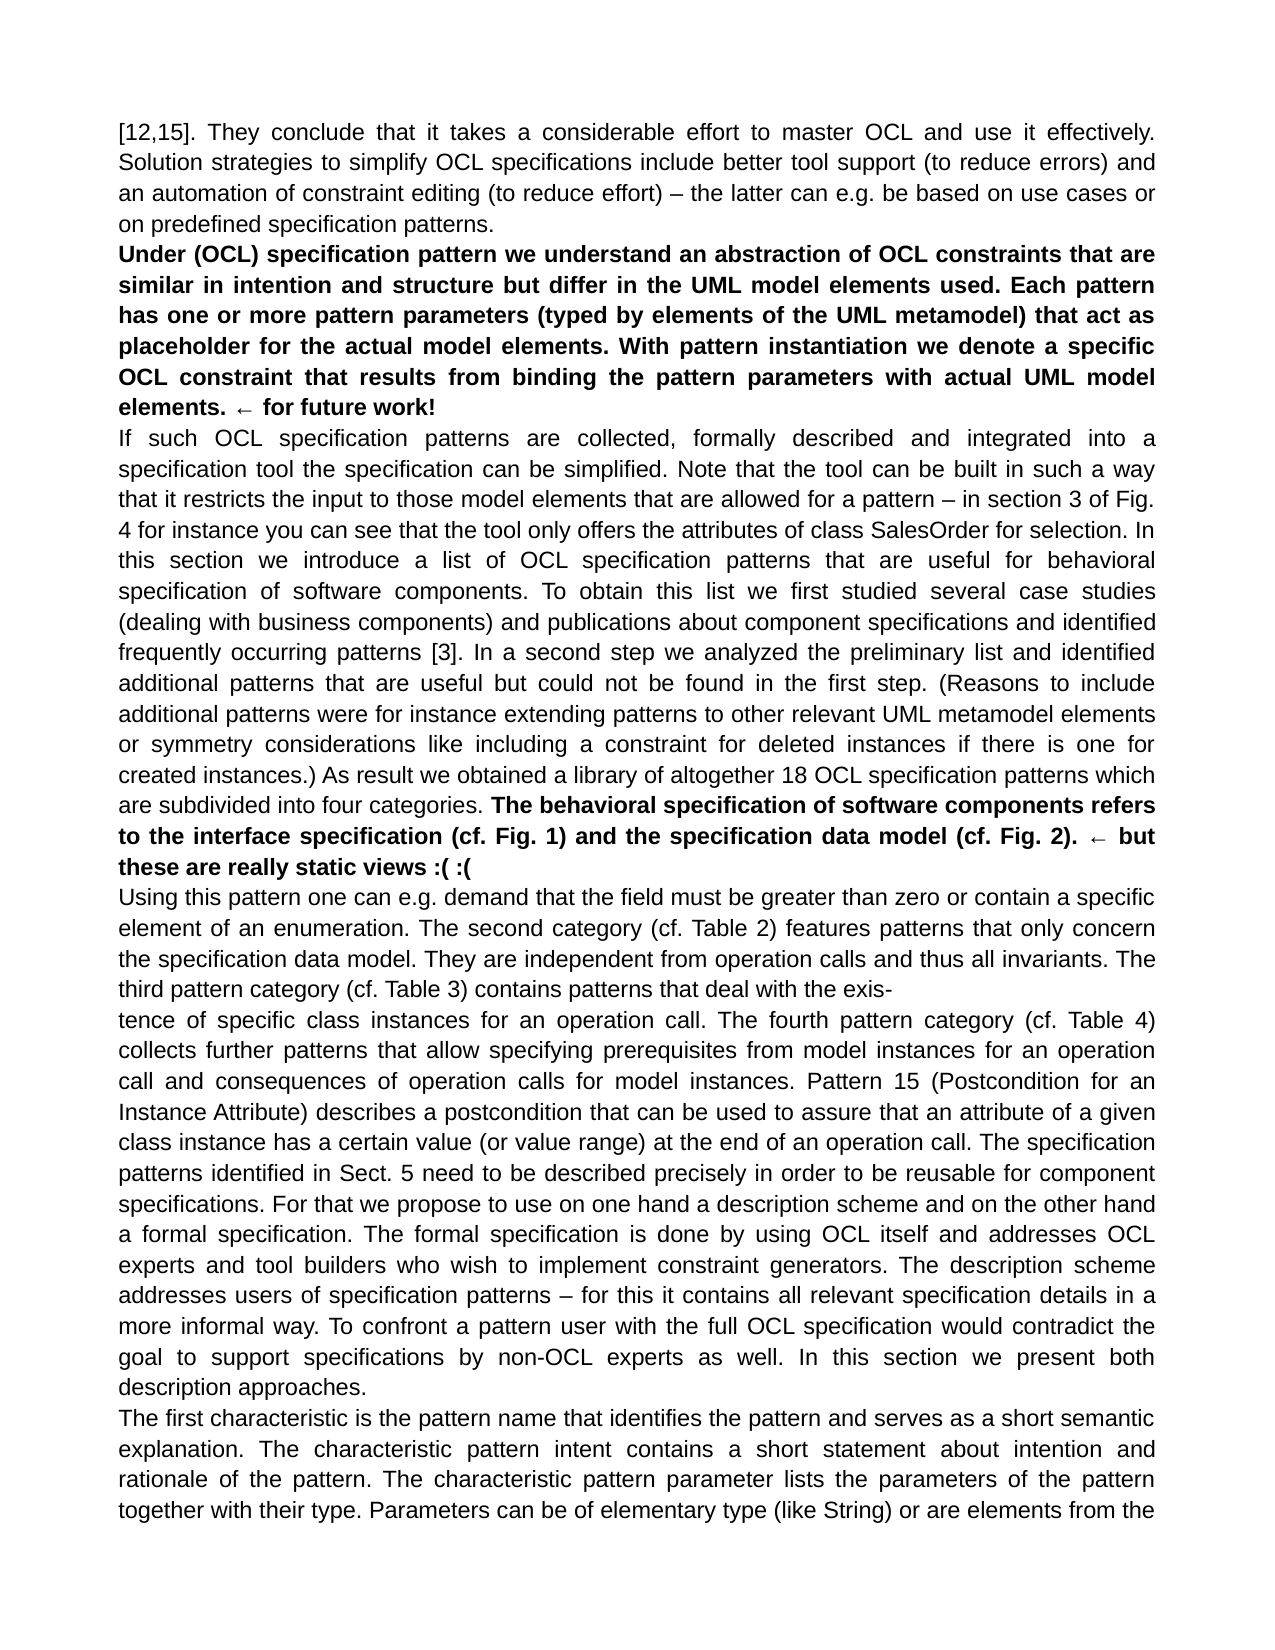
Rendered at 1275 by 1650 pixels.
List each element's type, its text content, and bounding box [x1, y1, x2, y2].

text Using this pattern one can e.g. demand that the field must be greater than zero or contain a specific element of an enumeration. The second category (cf. Table 2) features patterns that only concern the specification data model. They are independent from operation calls and thus all invariants. The third pattern category (cf. Table 3) contains patterns that deal with the exis- [118, 884, 1157, 1002]
text The first characteristic is the pattern name that identifies the pattern and serves as a short semantic explanation. The characteristic pattern intent contains a short statement about intention and rationale of the pattern. The characteristic pattern parameter lists the parameters of the pattern together with their type. Parameters can be of elementary type (like String) or are elements from the [118, 1404, 1157, 1523]
text tence of specific class instances for an operation call. The fourth pattern category (cf. Table 4) collects further patterns that allow specifying prerequisites from model instances for an operation call and consequences of operation calls for model instances. Pattern 15 (Postcondition for an Instance Attribute) describes a postcondition that can be used to assure that an attribute of a given class instance has a certain value (or value range) at the end of an operation call. The specification patterns identified in Sect. 5 need to be described precisely in order to be reusable for component specifications. For that we propose to use on one hand a description scheme and on the other hand a formal specification. The formal specification is done by using OCL itself and addresses OCL experts and tool builders who wish to implement constraint generators. The description scheme addresses users of specification patterns – for this it contains all relevant specification details in a more informal way. To confront a pattern user with the full OCL specification would contradict the goal to support specifications by non-OCL experts as well. In this section we present both description approaches. [118, 1006, 1157, 1401]
text [12,15]. They conclude that it takes a considerable effort to master OCL and use it effectively. Solution strategies to simplify OCL specifications include better tool support (to reduce errors) and an automation of constraint editing (to reduce effort) – the latter can e.g. be based on use cases or on predefined specification patterns. [118, 118, 1157, 237]
text Under (OCL) specification pattern we understand an abstraction of OCL constraints that are similar in intention and structure but differ in the UML model elements used. Each pattern has one or more pattern parameters (typed by elements of the UML metamodel) that act as placeholder for the actual model elements. With pattern instantiation we denote a specific OCL constraint that results from binding the pattern parameters with actual UML model elements. ← for future work! [118, 241, 1157, 421]
text If such OCL specification patterns are collected, formally described and integrated into a specification tool the specification can be simplified. Note that the tool can be built in such a way that it restricts the input to those model elements that are allowed for a pattern – in section 3 of Fig. 4 for instance you can see that the tool only offers the attributes of class SalesOrder for selection. In this section we introduce a list of OCL specification patterns that are useful for behavioral specification of software components. To obtain this list we first studied several case studies (dealing with business components) and publications about component specifications and identified frequently occurring patterns [3]. In a second step we analyzed the preliminary list and identified additional patterns that are useful but could not be found in the first step. (Reasons to include additional patterns were for instance extending patterns to other relevant UML metamodel elements or symmetry considerations like including a constraint for deleted instances if there is one for created instances.) As result we obtained a library of altogether 18 OCL specification patterns which are subdivided into four categories. The behavioral specification of software components refers to the interface specification (cf. Fig. 1) and the specification data model (cf. Fig. 2). ← but these are really static views :( :( [118, 424, 1157, 880]
